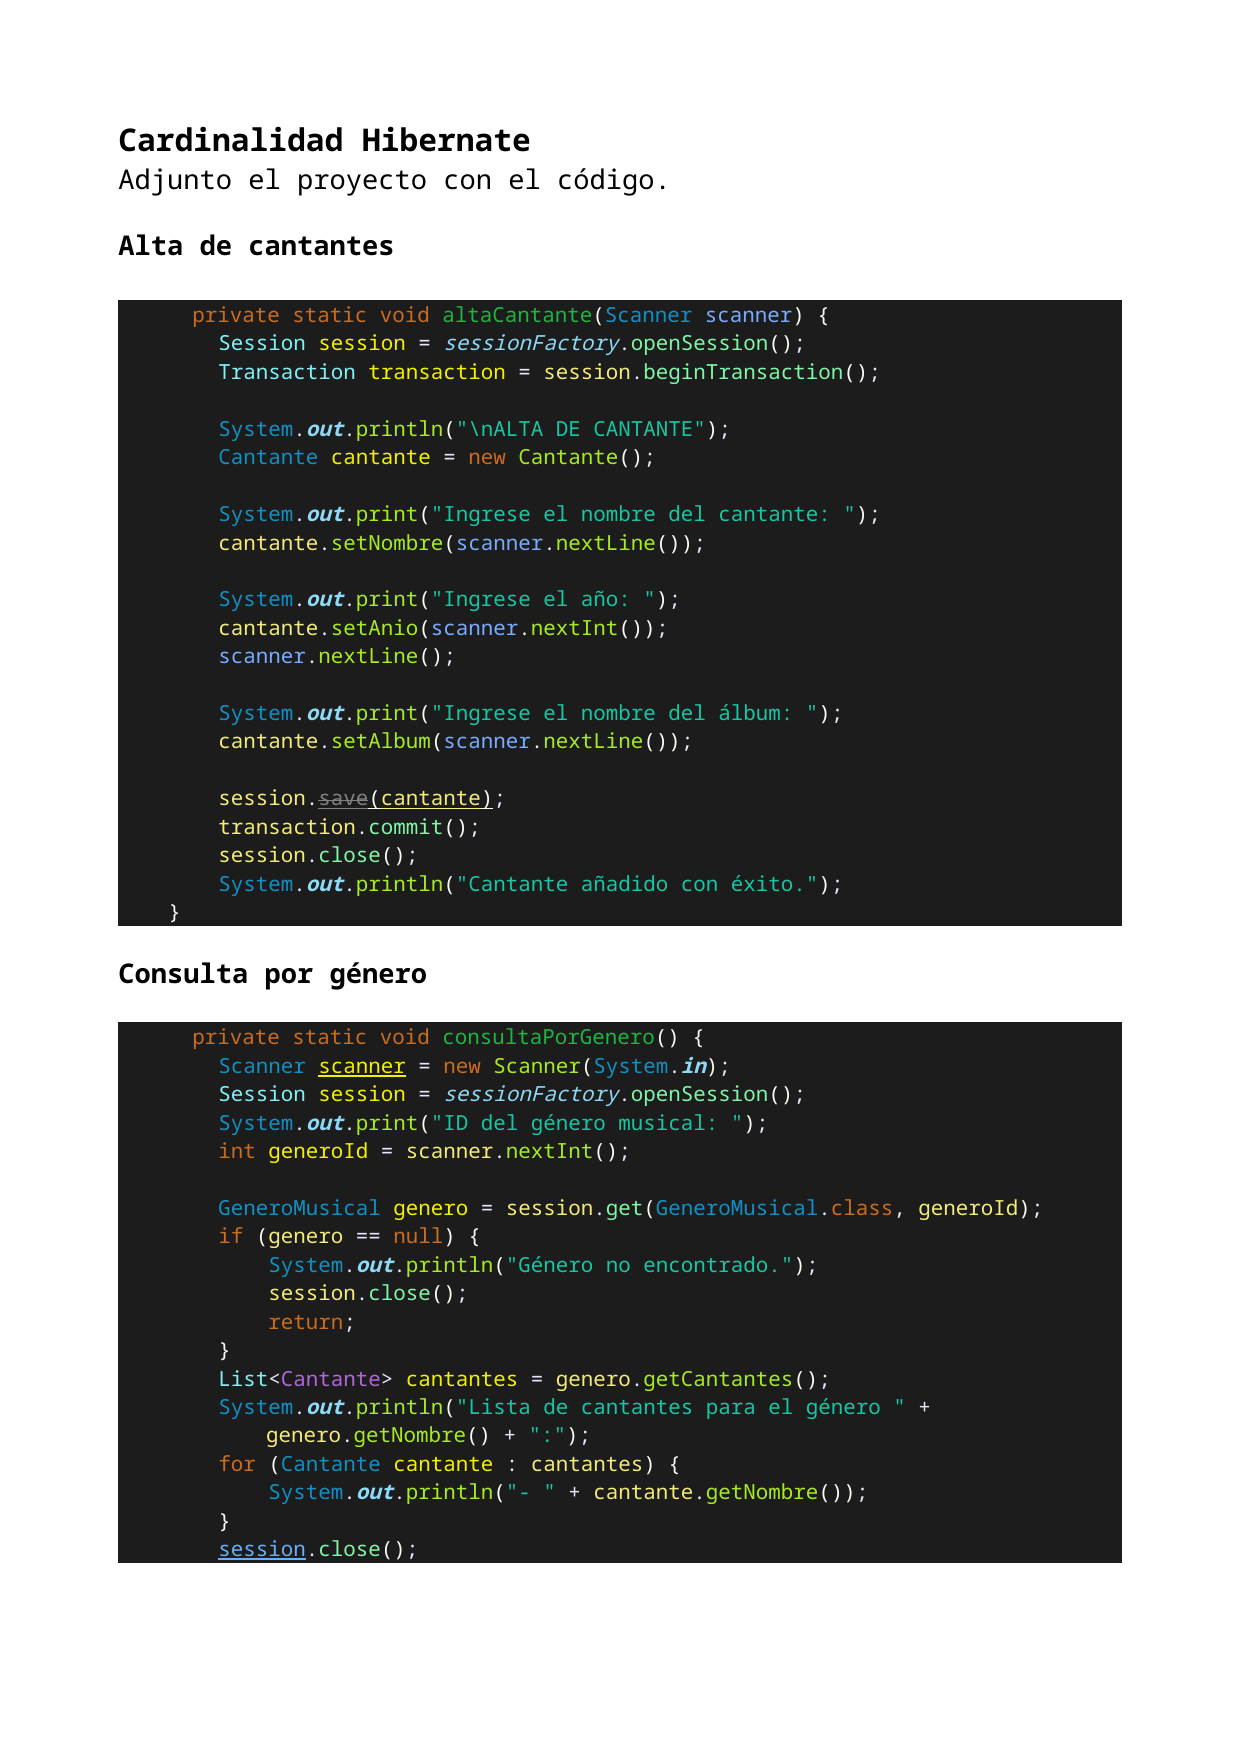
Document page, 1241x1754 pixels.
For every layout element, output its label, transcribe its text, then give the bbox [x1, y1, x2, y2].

text session.close(); [118, 1534, 1122, 1563]
text session.close(); [118, 1278, 1122, 1307]
text System.out.println("Lista de cantantes para el género " + genero.getNombre() + ":"); [118, 1392, 1122, 1449]
text System.out.print("ID del género musical: "); [118, 1108, 1122, 1136]
text System.out.print("Ingrese el nombre del cantante: "); [118, 499, 1122, 528]
text } [118, 897, 1122, 926]
text Scanner scanner = new Scanner(System.in); [118, 1051, 1122, 1079]
text Transaction transaction = session.beginTransaction(); [118, 357, 1122, 385]
text System.out.print("Ingrese el año: "); [118, 584, 1122, 613]
text Adjunto el proyecto con el código. [118, 161, 1122, 198]
text System.out.println("Género no encontrado."); [118, 1250, 1122, 1278]
text private static void consultaPorGenero() { [118, 1022, 1122, 1051]
text } [118, 1506, 1122, 1534]
text } [118, 1335, 1122, 1364]
text Session session = sessionFactory.openSession(); [118, 328, 1122, 357]
text int generoId = scanner.nextInt(); [118, 1136, 1122, 1165]
text private static void altaCantante(Scanner scanner) { [118, 300, 1122, 328]
text if (genero == null) { [118, 1222, 1122, 1250]
text System.out.print("Ingrese el nombre del álbum: "); [118, 698, 1122, 727]
text return; [118, 1307, 1122, 1335]
text cantante.setAnio(scanner.nextInt()); [118, 613, 1122, 641]
text session.save(cantante); [118, 783, 1122, 812]
text session.close(); [118, 840, 1122, 869]
text Session session = sessionFactory.openSession(); [118, 1079, 1122, 1108]
text Cardinalidad Hibernate [118, 118, 1122, 161]
text for (Cantante cantante : cantantes) { [118, 1449, 1122, 1477]
text transaction.commit(); [118, 812, 1122, 840]
text cantante.setAlbum(scanner.nextLine()); [118, 727, 1122, 755]
text System.out.println("- " + cantante.getNombre()); [118, 1477, 1122, 1506]
text Cantante cantante = new Cantante(); [118, 442, 1122, 471]
text System.out.println("Cantante añadido con éxito."); [118, 869, 1122, 897]
text GeneroMusical genero = session.get(GeneroMusical.class, generoId); [118, 1193, 1122, 1222]
text cantante.setNombre(scanner.nextLine()); [118, 528, 1122, 556]
text Alta de cantantes [118, 226, 1122, 263]
text Consulta por género [118, 954, 1122, 991]
text List<Cantante> cantantes = genero.getCantantes(); [118, 1364, 1122, 1392]
text scanner.nextLine(); [118, 641, 1122, 670]
text System.out.println("\nALTA DE CANTANTE"); [118, 414, 1122, 442]
